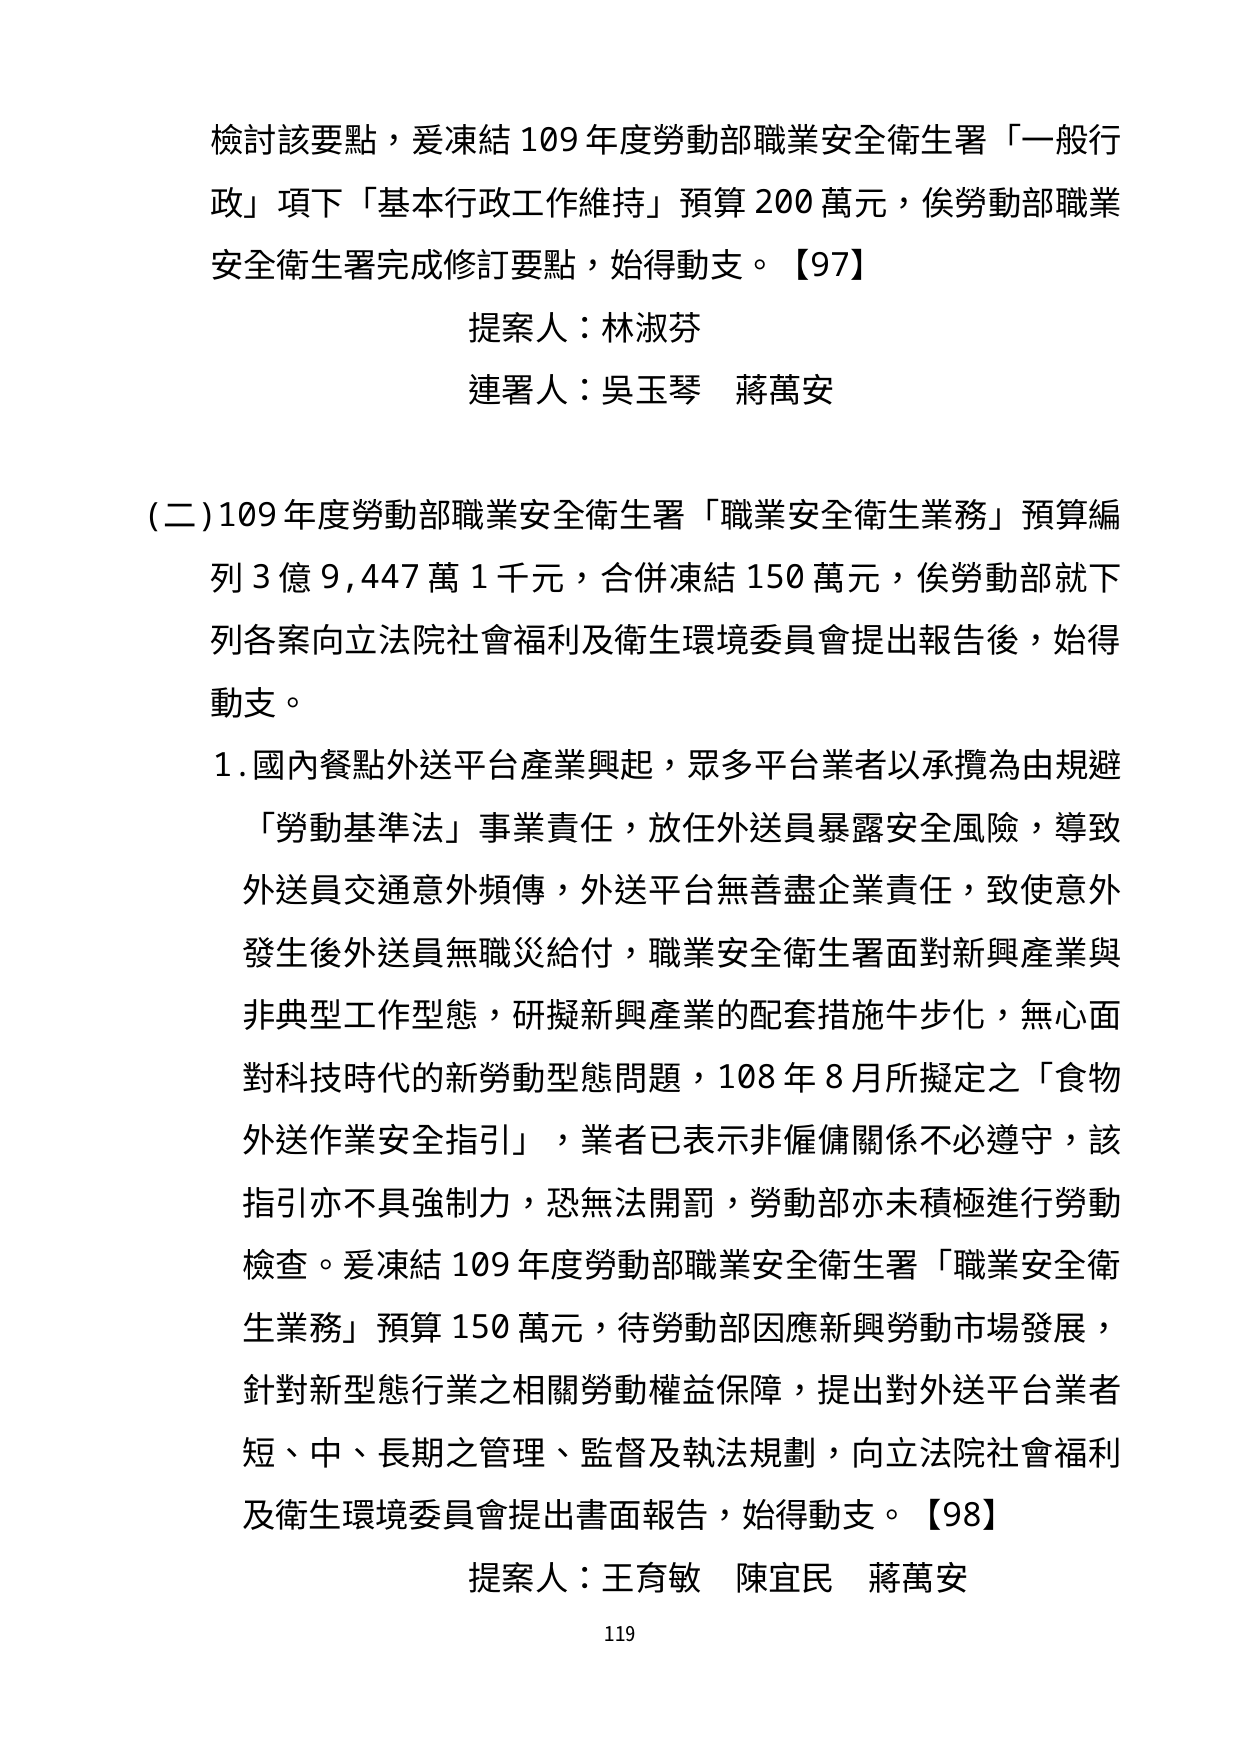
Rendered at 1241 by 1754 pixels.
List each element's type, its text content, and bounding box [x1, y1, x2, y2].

text 提案人：王育敏 陳宜民 蔣萬安 [468, 1534, 1122, 1597]
text 連署人：吳玉琴 蔣萬安 [468, 347, 1122, 409]
text 檢討該要點，爰凍結109年度勞動部職業安全衛生署「一般行政」項下「基本行政工作維持」預算200萬元，俟勞動部職業安全衛生署完成修訂要點，始得動支。【97】 [143, 97, 1122, 284]
text (二)109年度勞動部職業安全衛生署「職業安全衛生業務」預算編列3億9,447萬1千元，合併凍結150萬元，俟勞動部就下列各案向立法院社會福利及衛生環境委員會提出報告後，始得動支。 [143, 472, 1122, 722]
text 提案人：林淑芬 [468, 284, 1122, 347]
text 1.國內餐點外送平台產業興起，眾多平台業者以承攬為由規避「勞動基準法」事業責任，放任外送員暴露安全風險，導致外送員交通意外頻傳，外送平台無善盡企業責任，致使意外發生後外送員無職災給付，職業安全衛生署面對新興產業與非典型工作型態，研擬新興產業的配套措施牛步化，無心面對科技時代的新勞動型態問題，108年8月所擬定之「食物外送作業安全指引」，業者已表示非僱傭關係不必遵守，該指引亦不具強制力，恐無法開罰，勞動部亦未積極進行勞動檢查。爰凍結109年度勞動部職業安全衛生署「職業安全衛生業務」預算150萬元，待勞動部因應新興勞動市場發展，針對新型態行業之相關勞動權益保障，提出對外送平台業者短、中、長期之管理、監督及執法規劃，向立法院社會福利及衛生環境委員會提出書面報告，始得動支。【98】 [212, 722, 1122, 1534]
